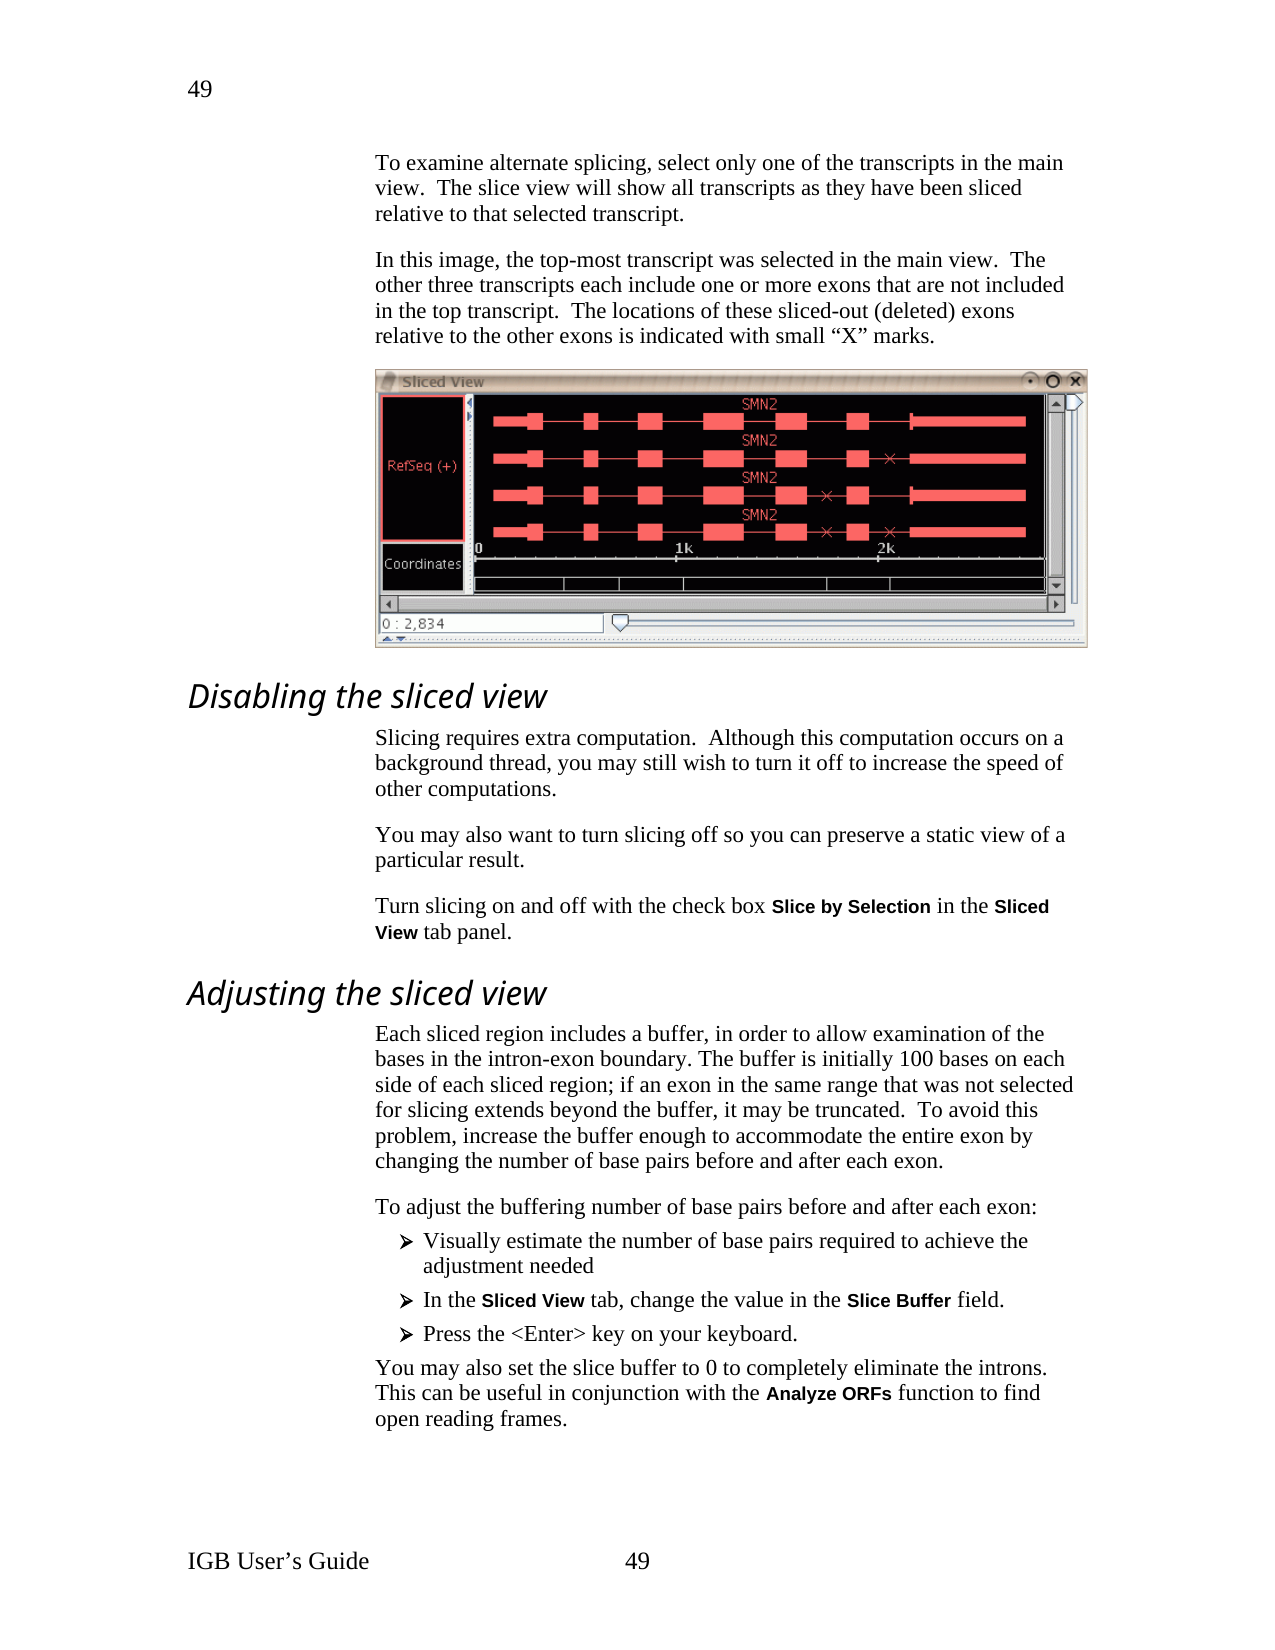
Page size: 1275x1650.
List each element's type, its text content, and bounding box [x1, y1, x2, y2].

text To examine alternate splicing, select only one of the transcripts in the main view. The slice view will show all transcripts as they have been sliced relative to that selected transcript. [375, 150, 1087, 226]
text Each sliced region includes a buffer, in order to allow examination of the bases in the intron-exon boundary. The buffer is initially 100 bases on each side of each sliced region; if an exon in the same range that was not selected for slicing extends beyond the buffer, it may be truncated. To avoid this problem, increase the buffer enough to accommodate the entire exon by changing the number of base pairs before and after each exon. [375, 1021, 1087, 1173]
picture [375, 369, 1088, 648]
text Turn slicing on and off with the check box Slice by Selection in the Sliced View tab panel. [375, 893, 1087, 944]
list Press the <Enter> key on your keyboard. [399, 1321, 1087, 1346]
list In the Sliced View tab, change the value in the Slice Buffer field. [399, 1287, 1087, 1313]
subtitle Disabling the sliced view [187, 673, 1087, 718]
text In this image, the top-most transcript was selected in the main view. The other three transcripts each include one or more exons that are not included in the top transcript. The locations of these sliced-out (deleted) exons relative to the other exons is indicated with small “X” marks. [375, 247, 1087, 349]
text You may also set the slice buffer to 0 to completely eliminate the introns. This can be useful in conjunction with the Analyze ORFs function to find open reading frames. [375, 1355, 1087, 1431]
subtitle Adjusting the sliced view [187, 969, 1087, 1015]
text To adjust the buffering number of base pairs before and after each exon: [375, 1194, 1087, 1220]
text You may also want to turn slicing off so you can preserve a static view of a particular result. [375, 822, 1087, 873]
list Visually estimate the number of base pairs required to achieve the adjustment needed [399, 1228, 1087, 1279]
text Slicing requires extra computation. Although this computation occurs on a background thread, you may still wish to turn it off to increase the speed of other computations. [375, 725, 1087, 801]
